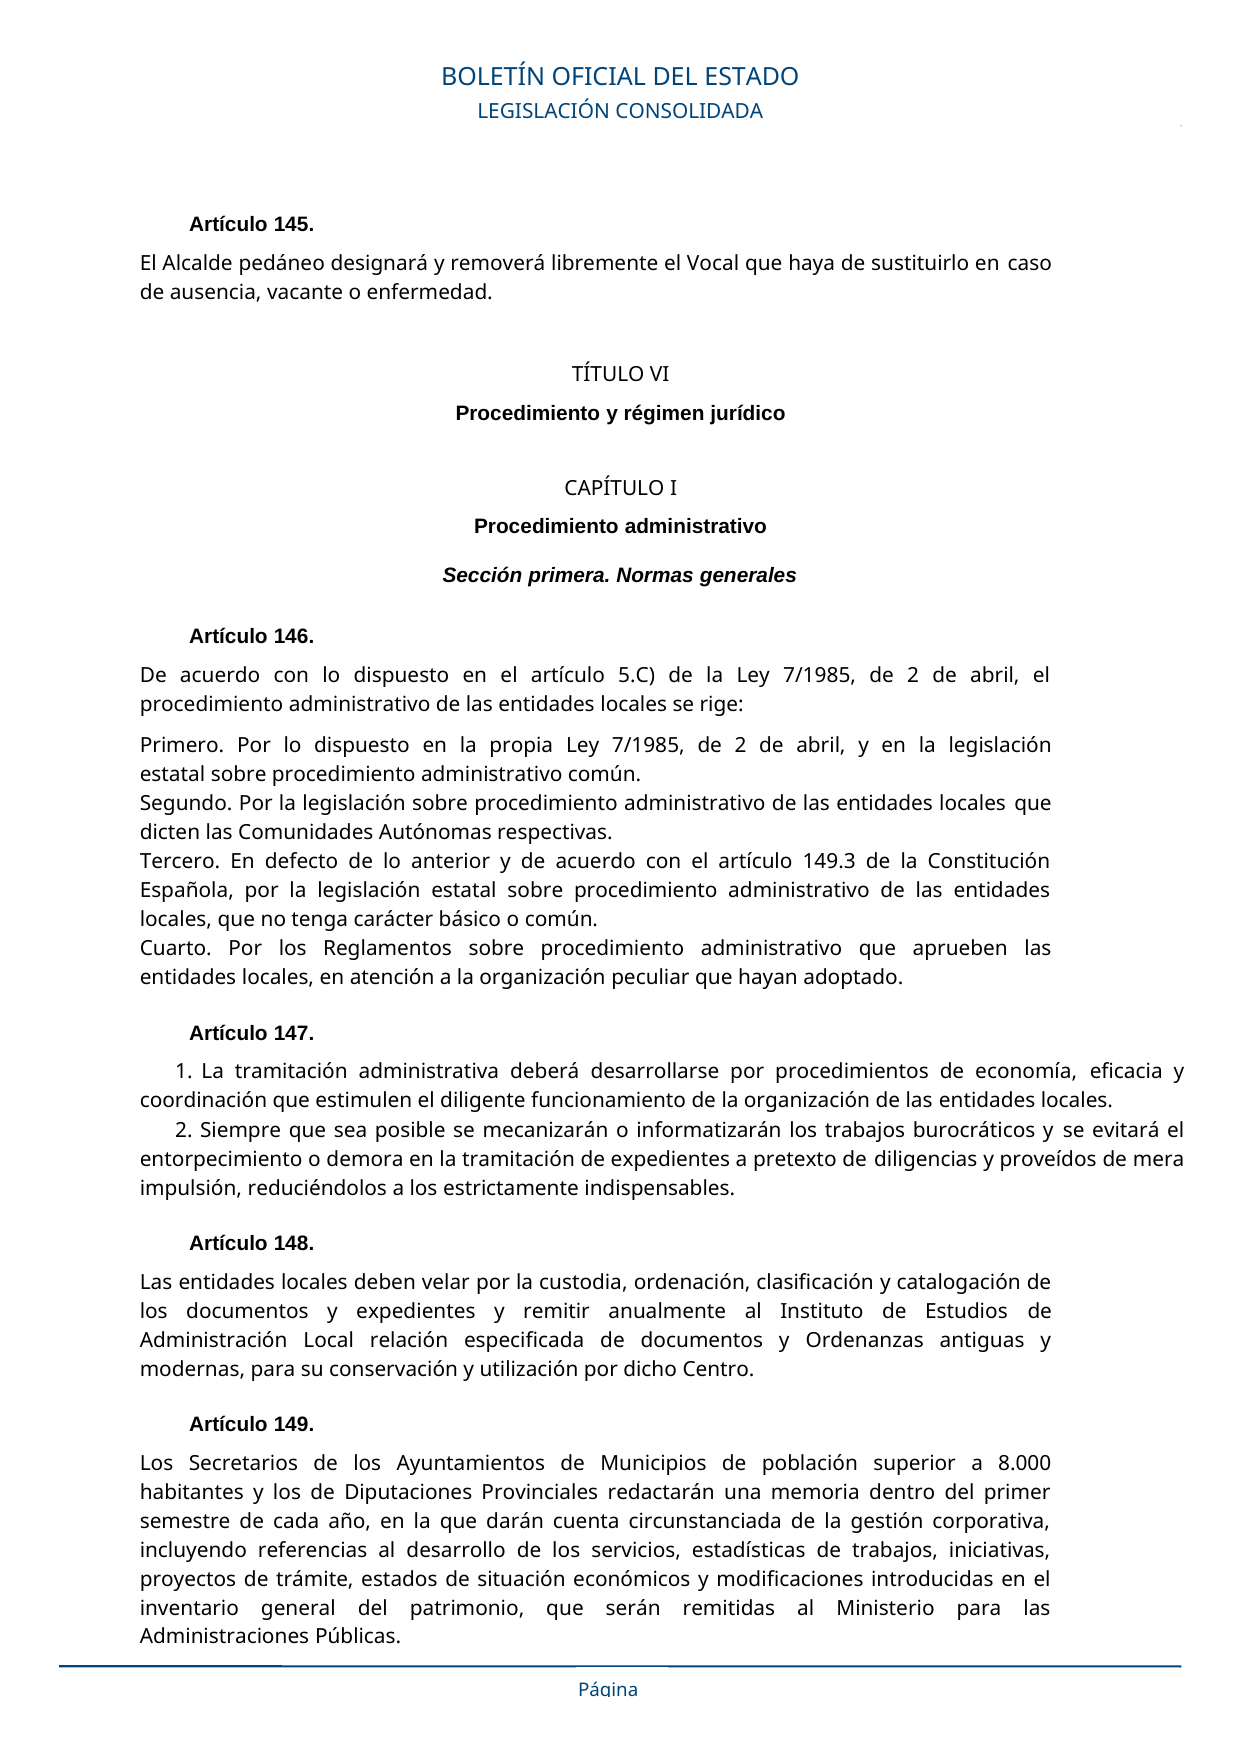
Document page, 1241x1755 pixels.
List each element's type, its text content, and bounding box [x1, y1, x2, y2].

text El Alcalde pedáneo designará y removerá libremente el Vocal que haya de sustituirlo en caso de ausencia, vacante o enfermedad. [139, 248, 1052, 305]
subtitle Procedimiento administrativo [224, 514, 1017, 538]
text Cuarto. Por los Reglamentos sobre procedimiento administrativo que aprueben las entidades locales, en atención a la organización peculiar que hayan adoptado. [139, 933, 1051, 991]
list Siempre que sea posible se mecanizarán o informatizarán los trabajos burocráticos y se evitará el entorpecimiento o demora en la tramitación de expedientes a pretexto de diligencias y proveídos de mera impulsión, reduciéndolos a los estrictamente indispensables. [139, 1115, 1184, 1201]
text Los Secretarios de los Ayuntamientos de Municipios de población superior a 8.000 habitantes y los de Diputaciones Provinciales redactarán una memoria dentro del primer semestre de cada año, en la que darán cuenta circunstanciada de la gestión corporativa, incluyendo referencias al desarrollo de los servicios, estadísticas de trabajos, iniciativas, proyectos de trámite, estados de situación económicos y modificaciones introducidas en el inventario general del patrimonio, que serán remitidas al Ministerio para las Administraciones Públicas. [139, 1448, 1052, 1650]
text Tercero. En defecto de lo anterior y de acuerdo con el artículo 149.3 de la Constitución Española, por la legislación estatal sobre procedimiento administrativo de las entidades locales, que no tenga carácter básico o común. [139, 846, 1052, 933]
subtitle Artículo 149. [189, 1412, 1184, 1436]
text Segundo. Por la legislación sobre procedimiento administrativo de las entidades locales que dicten las Comunidades Autónomas respectivas. [139, 788, 1052, 846]
text Primero. Por lo dispuesto en la propia Ley 7/1985, de 2 de abril, y en la legislación estatal sobre procedimiento administrativo común. [139, 730, 1052, 788]
subtitle Artículo 145. [189, 212, 1184, 236]
subtitle Artículo 148. [189, 1231, 1184, 1254]
text Sección primera. Normas generales [224, 563, 1017, 587]
text CAPÍTULO I [224, 473, 1017, 502]
subtitle Artículo 147. [189, 1020, 1184, 1044]
text De acuerdo con lo dispuesto en el artículo 5.C) de la Ley 7/1985, de 2 de abril, el procedimiento administrativo de las entidades locales se rige: [139, 660, 1052, 717]
subtitle Procedimiento y régimen jurídico [224, 401, 1017, 425]
text Las entidades locales deben velar por la custodia, ordenación, clasificación y catalogación de los documentos y expedientes y remitir anualmente al Instituto de Estudios de Administración Local relación especificada de documentos y Ordenanzas antiguas y modernas, para su conservación y utilización por dicho Centro. [139, 1267, 1052, 1382]
subtitle Artículo 146. [189, 623, 1184, 647]
list La tramitación administrativa deberá desarrollarse por procedimientos de economía, eficacia y coordinación que estimulen el diligente funcionamiento de la organización de las entidades locales. [139, 1057, 1184, 1114]
text TÍTULO VI [224, 359, 1017, 388]
